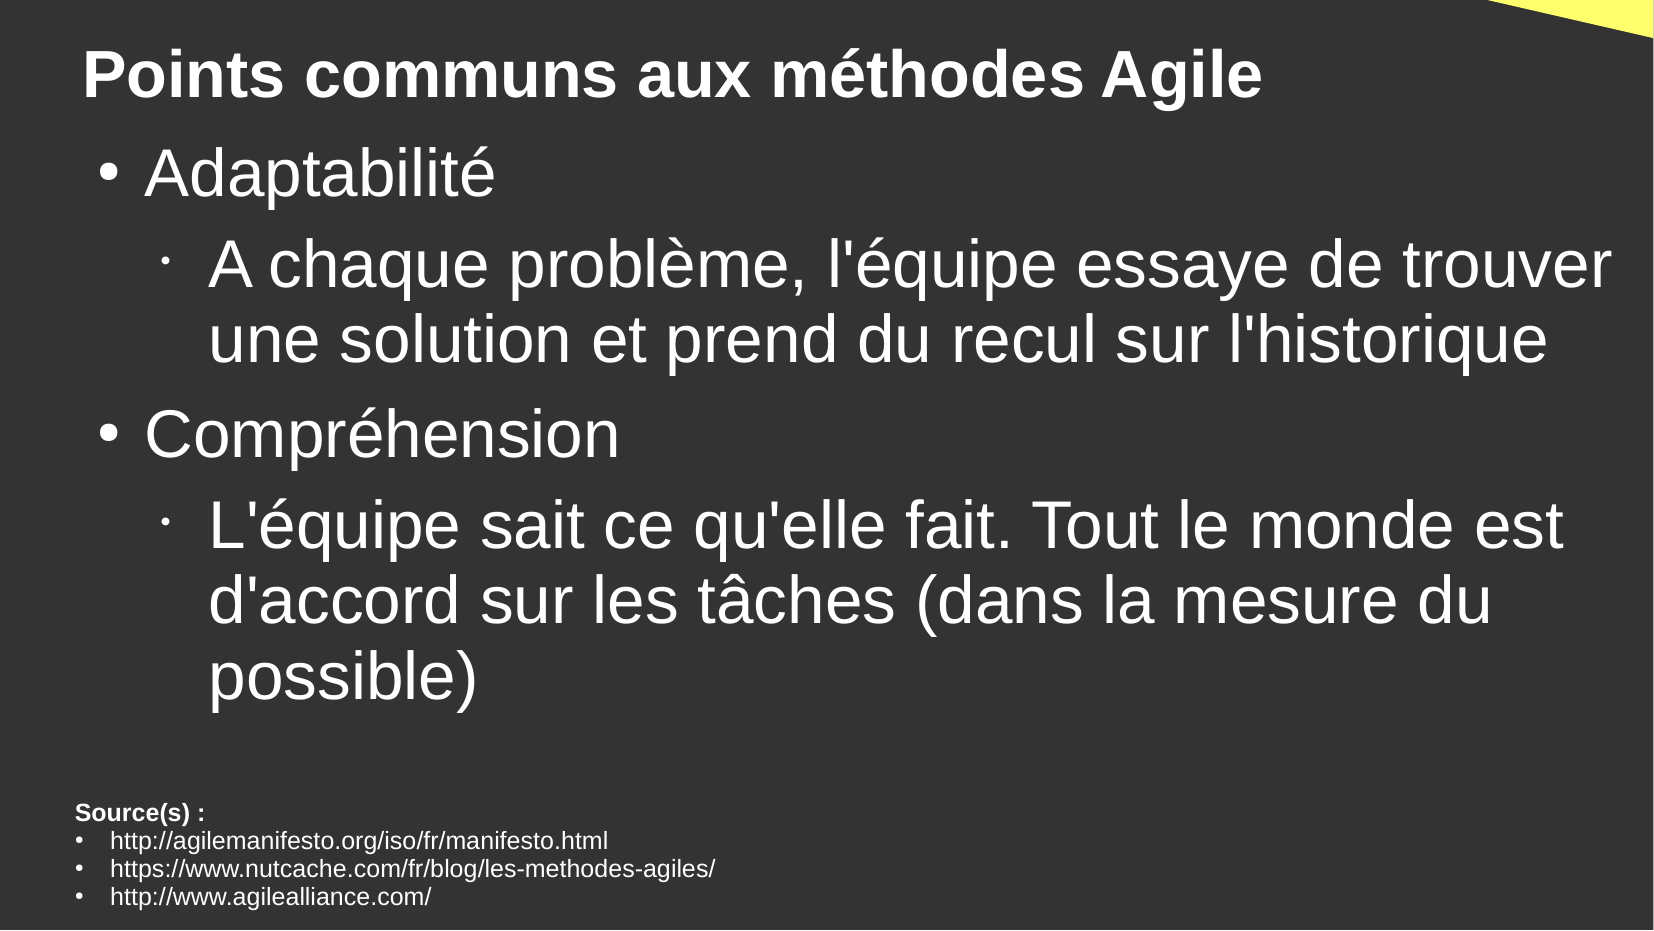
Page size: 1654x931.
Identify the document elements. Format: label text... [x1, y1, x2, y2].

list Adaptabilité A chaque problème, l'équipe essaye de trouver une solution et prend du recul sur l'historique Compréhension L'équipe sait ce qu'elle fait. Tout le monde est d'accord sur les tâches (dans la mesure du possible) [80, 135, 1620, 777]
title Points communs aux méthodes Agile [82, 37, 1571, 122]
text_box Source(s) : http://agilemanifesto.org/iso/fr/manifesto.html https://www.nutcache.com/fr/blog/les-methodes-agiles/ http://www.agilealliance.com/ [59, 791, 1546, 919]
text_box [1487, 0, 1654, 39]
